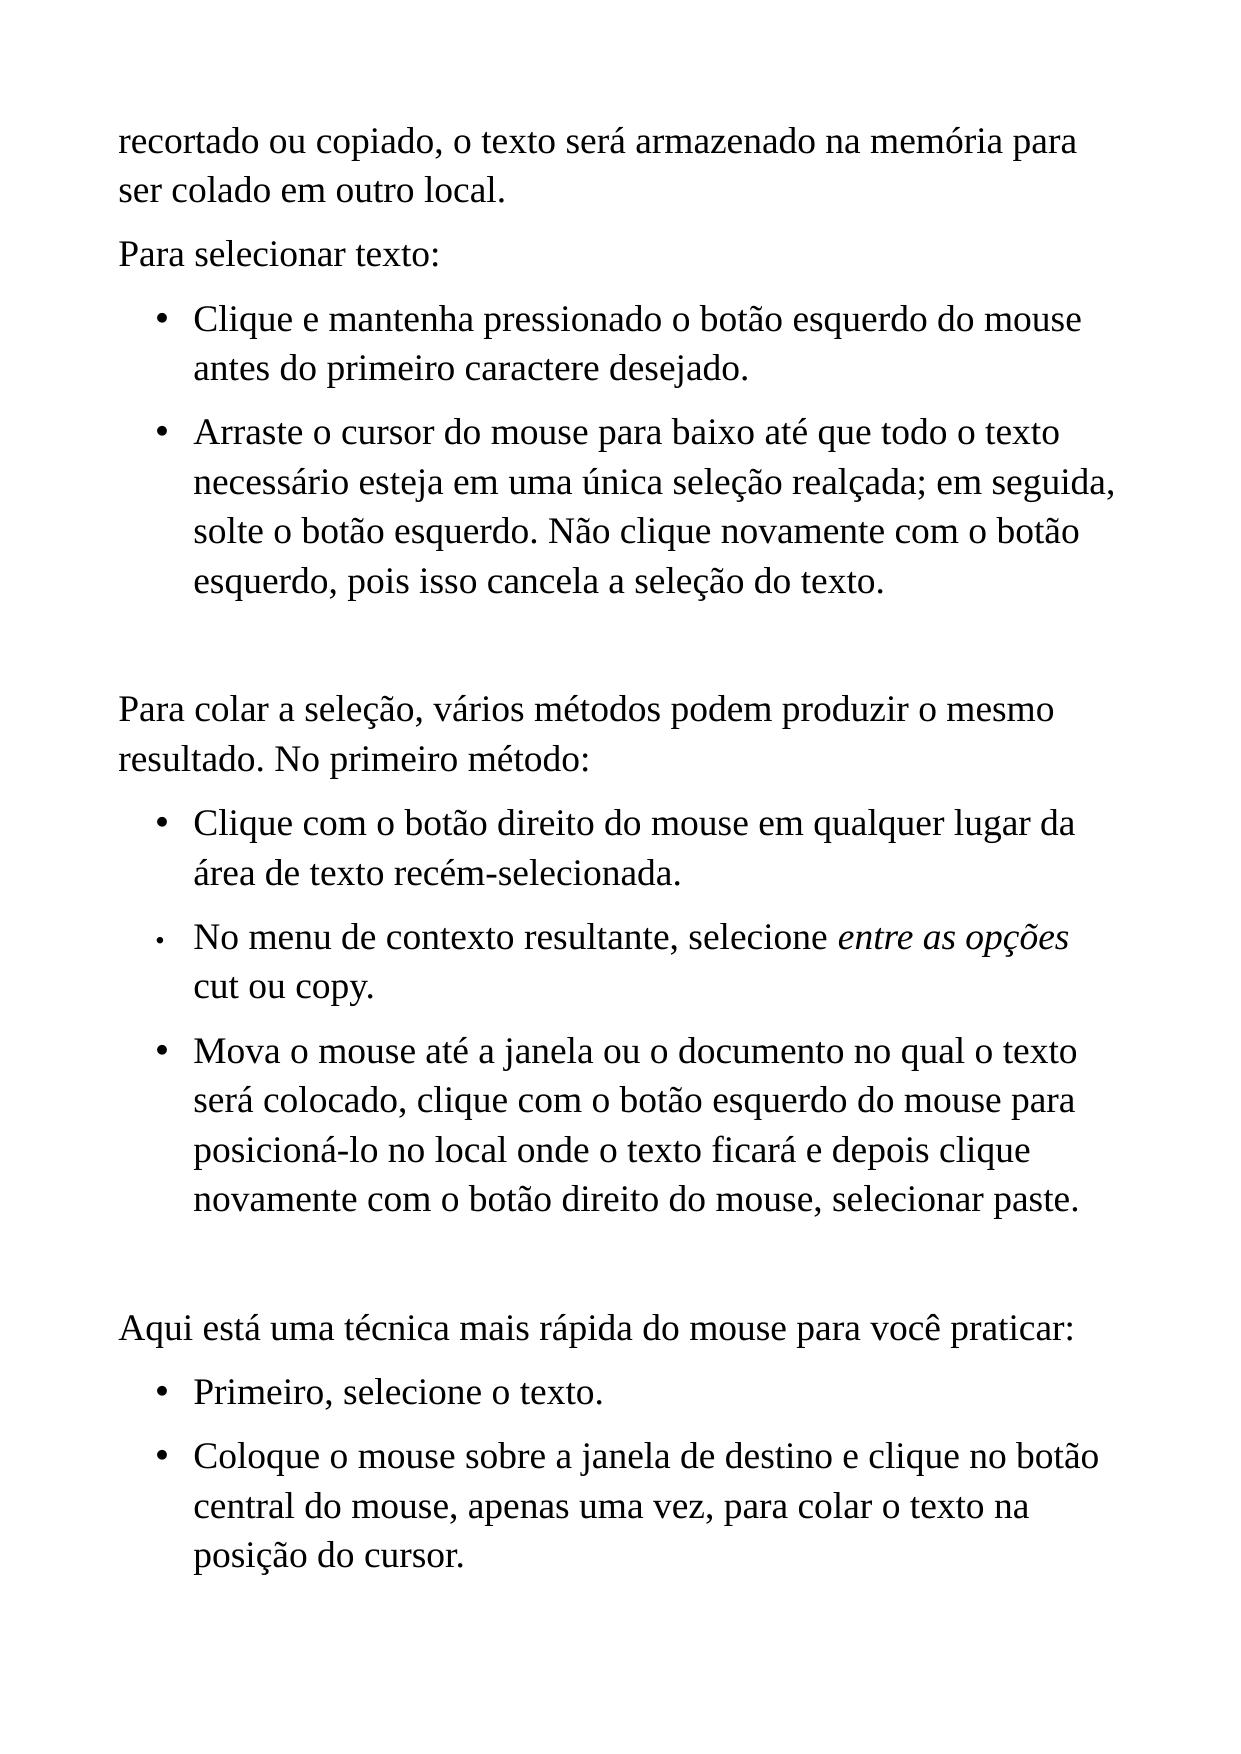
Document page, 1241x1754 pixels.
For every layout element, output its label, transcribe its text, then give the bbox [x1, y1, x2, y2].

list Arraste o cursor do mouse para baixo até que todo o texto necessário esteja em uma única seleção realçada; em seguida, solte o botão esquerdo. Não clique novamente com o botão esquerdo, pois isso cancela a seleção do texto. [156, 410, 1122, 602]
list Primeiro, selecione o texto. [156, 1369, 1122, 1412]
list No menu de contexto resultante, selecione entre as opções cut ou copy. [156, 914, 1122, 1007]
text Aqui está uma técnica mais rápida do mouse para você praticar: [118, 1305, 1122, 1348]
list Clique com o botão direito do mouse em qualquer lugar da área de texto recém-selecionada. [156, 801, 1122, 893]
text Para colar a seleção, vários métodos podem produzir o mesmo resultado. No primeiro método: [118, 687, 1122, 779]
text recortado ou copiado, o texto será armazenado na memória para ser colado em outro local. [118, 118, 1122, 211]
list Coloque o mouse sobre a janela de destino e clique no botão central do mouse, apenas uma vez, para colar o texto na posição do cursor. [156, 1433, 1122, 1576]
list Clique e mantenha pressionado o botão esquerdo do mouse antes do primeiro caractere desejado. [156, 296, 1122, 389]
text Para selecionar texto: [118, 232, 1122, 275]
list Mova o mouse até a janela ou o documento no qual o texto será colocado, clique com o botão esquerdo do mouse para posicioná-lo no local onde o texto ficará e depois clique novamente com o botão direito do mouse, selecionar paste. [156, 1028, 1122, 1220]
